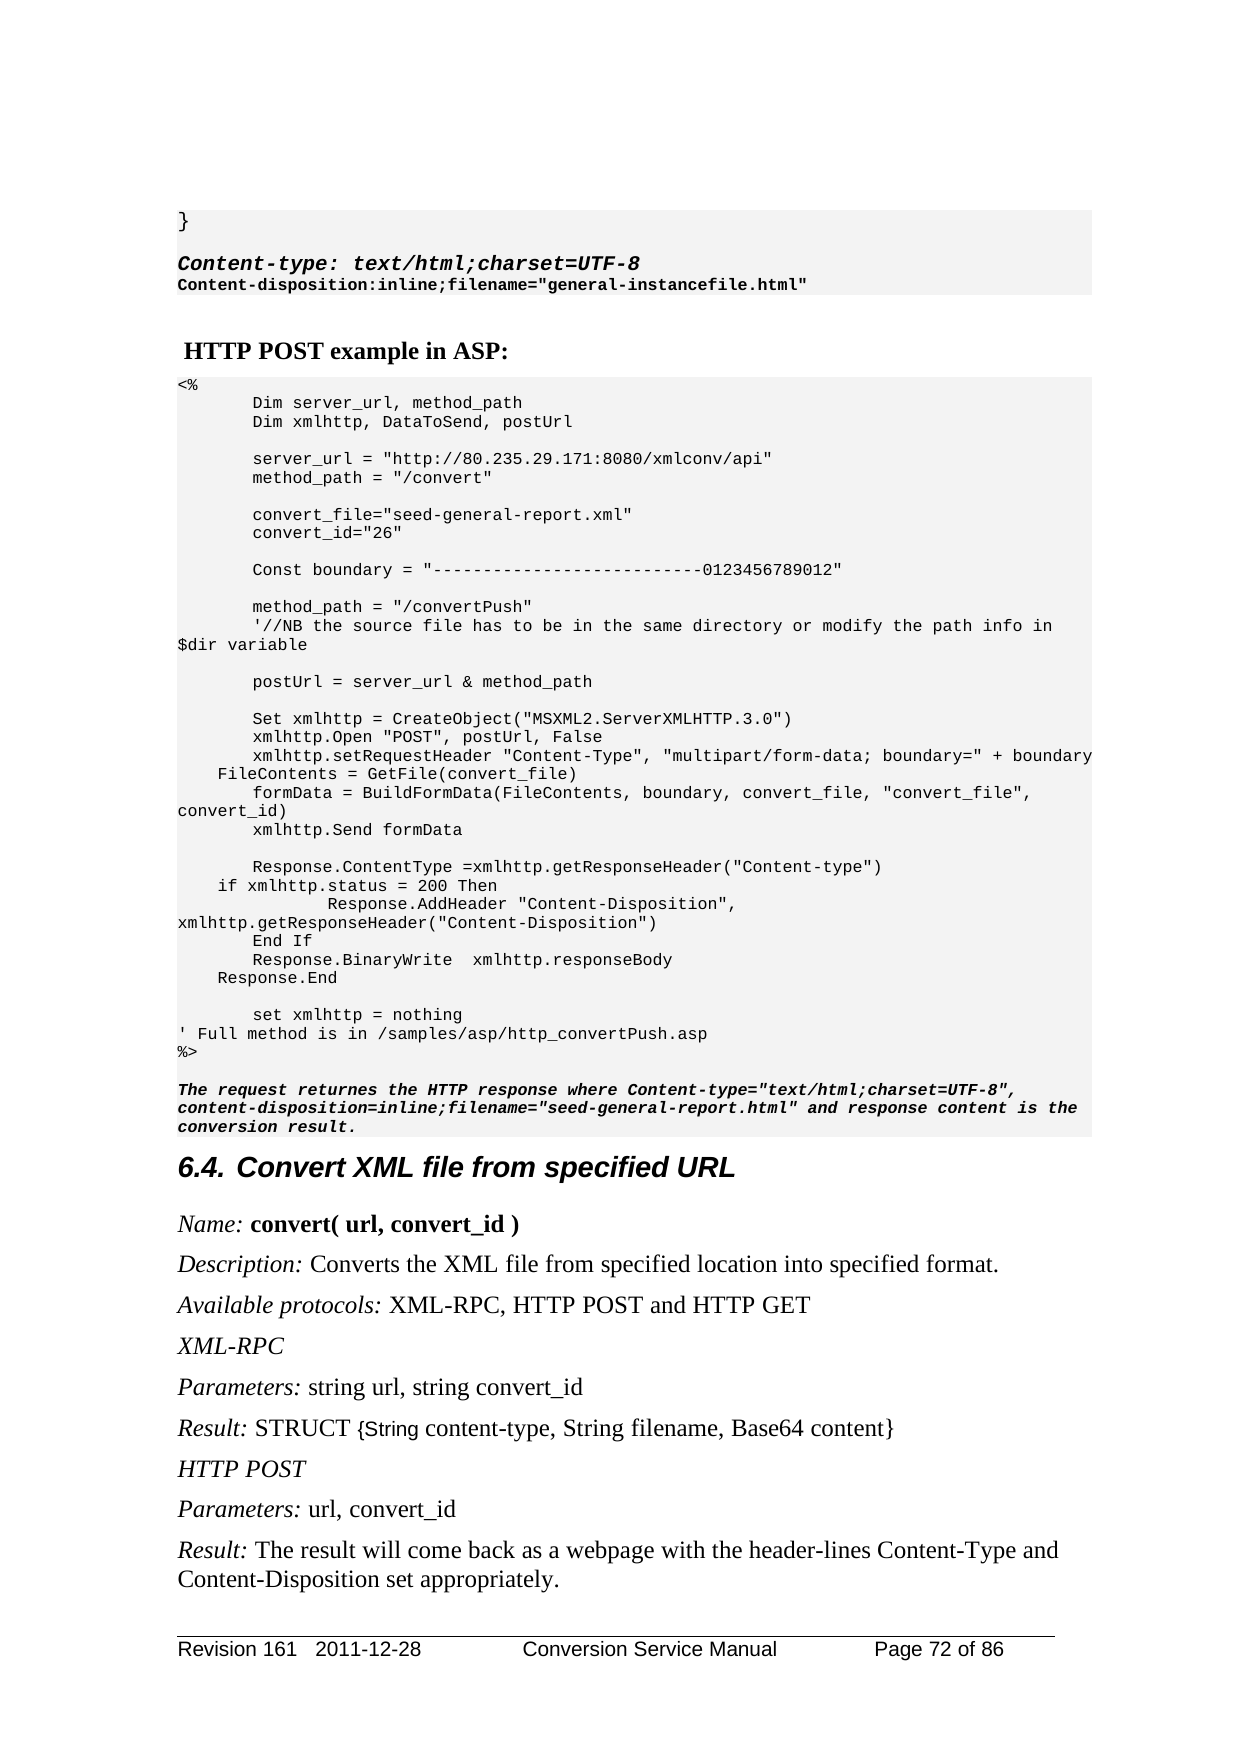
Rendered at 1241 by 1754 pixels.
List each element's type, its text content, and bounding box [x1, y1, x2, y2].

list %> [177, 1044, 1092, 1063]
list } [177, 210, 1092, 234]
list <% [177, 377, 1092, 395]
list convert_id="26" [177, 525, 1092, 544]
text Result: The result will come back as a webpage with the header-lines Content-Type and Content-Disposition set appropriately. [177, 1535, 1092, 1593]
list method_path = "/convertPush" [177, 599, 1092, 618]
list '//NB the source file has to be in the same directory or modify the path info in $dir variable [177, 618, 1092, 655]
list set xmlhttp = nothing [177, 1007, 1092, 1026]
list xmlhttp.Send formData [177, 822, 1092, 840]
text HTTP POST [177, 1453, 1092, 1482]
text Description: Converts the XML file from specified location into specified format. [177, 1249, 1092, 1278]
list convert_file="seed-general-report.xml" [177, 507, 1092, 525]
list Response.BinaryWrite xmlhttp.responseBody [177, 952, 1092, 970]
text Parameters: string url, string convert_id [177, 1372, 1092, 1401]
list Response.ContentType =xmlhttp.getResponseHeader("Content-type") [177, 859, 1092, 877]
list Content-disposition:inline;filename="general-instancefile.html" [177, 277, 1092, 295]
list ' Full method is in /samples/asp/http_convertPush.asp [177, 1026, 1092, 1044]
list xmlhttp.Open "POST", postUrl, False [177, 729, 1092, 748]
text Content-type: text/html;charset=UTF-8 [177, 253, 1092, 277]
list Const boundary = "---------------------------0123456789012" [177, 562, 1092, 581]
text HTTP POST example in ASP: [177, 336, 1092, 365]
text XML-RPC [177, 1331, 1092, 1360]
list postUrl = server_url & method_path [177, 673, 1092, 692]
subtitle Convert XML file from specified URL [177, 1150, 1092, 1184]
text Parameters: url, convert_id [177, 1494, 1092, 1523]
list Dim server_url, method_path [177, 395, 1092, 414]
text Result: STRUCT {String content-type, String filename, Base64 content} [177, 1413, 1092, 1442]
list Set xmlhttp = CreateObject("MSXML2.ServerXMLHTTP.3.0") [177, 711, 1092, 729]
list Response.End [177, 970, 1092, 989]
text Name: convert( url, convert_id ) [177, 1208, 1092, 1237]
list End If [177, 933, 1092, 952]
list Dim xmlhttp, DataToSend, postUrl [177, 414, 1092, 432]
list formData = BuildFormData(FileContents, boundary, convert_file, "convert_file", convert_id) [177, 785, 1092, 822]
list Response.AddHeader "Content-Disposition", xmlhttp.getResponseHeader("Content-Disposition") [177, 896, 1092, 933]
list method_path = "/convert" [177, 469, 1092, 488]
list xmlhttp.setRequestHeader "Content-Type", "multipart/form-data; boundary=" + boundary [177, 748, 1092, 766]
text Available protocols: XML-RPC, HTTP POST and HTTP GET [177, 1290, 1092, 1319]
list FileContents = GetFile(convert_file) [177, 766, 1092, 785]
text The request returnes the HTTP response where Content-type="text/html;charset=UTF-8", content-disposition=inline;filename="seed-general-report.html" and response content is the conversion result. [177, 1081, 1092, 1137]
list if xmlhttp.status = 200 Then [177, 877, 1092, 896]
list server_url = "http://80.235.29.171:8080/xmlconv/api" [177, 451, 1092, 469]
